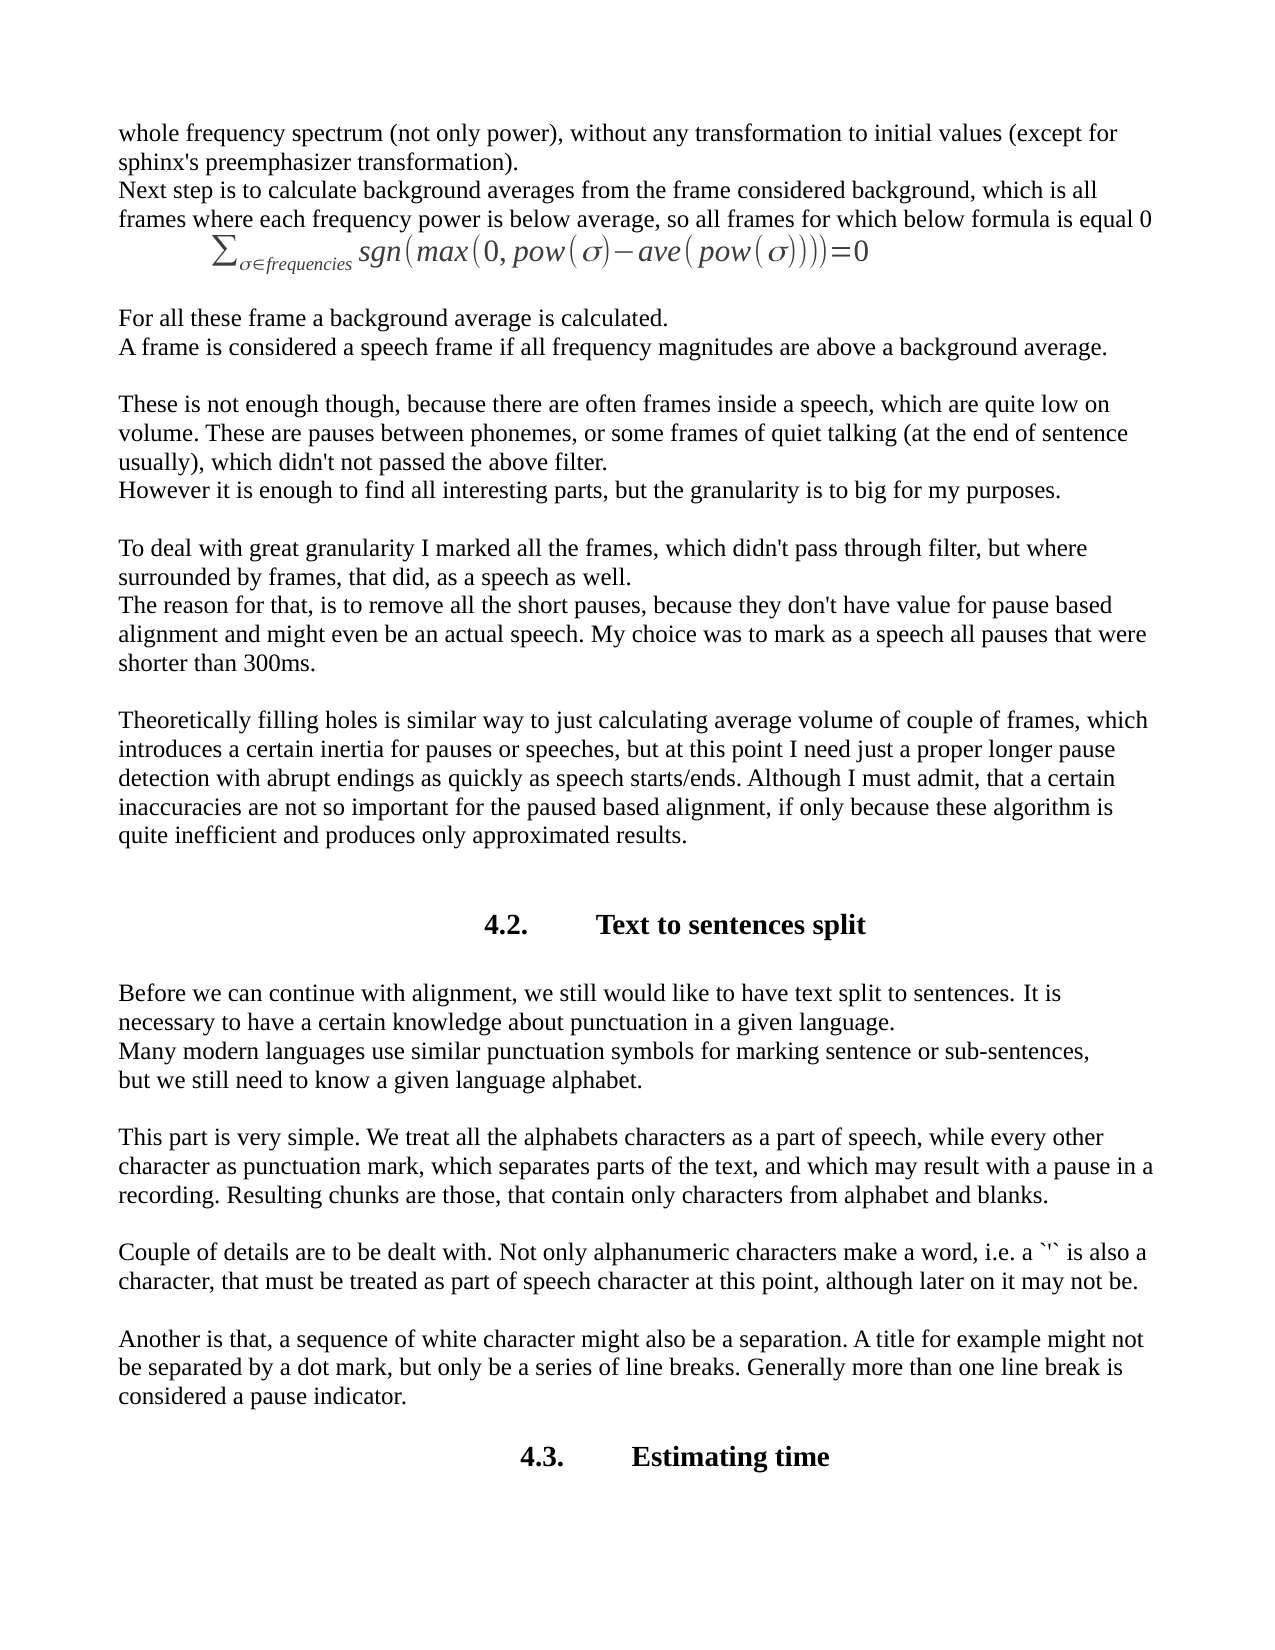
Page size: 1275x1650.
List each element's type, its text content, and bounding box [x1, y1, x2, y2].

list Text to sentences split [193, 907, 1157, 940]
text The reason for that, is to remove all the short pauses, because they don't have value for pause based alignment and might even be an actual speech. My choice was to mark as a speech all pauses that were shorter than 300ms. [118, 591, 1157, 677]
text To deal with great granularity I marked all the frames, which didn't pass through filter, but where surrounded by frames, that did, as a speech as well. [118, 533, 1157, 591]
text whole frequency spectrum (not only power), without any transformation to initial values (except for sphinx's preemphasizer transformation). [118, 118, 1157, 176]
text This part is very simple. We treat all the alphabets characters as a part of speech, while every other character as punctuation mark, which separates parts of the text, and which may result with a pause in a recording. Resulting chunks are those, that contain only characters from alphabet and blanks. [118, 1122, 1157, 1209]
text Theoretically filling holes is similar way to just calculating average volume of couple of frames, which introduces a certain inertia for pauses or speeches, but at this point I need just a proper longer pause detection with abrupt endings as quickly as speech starts/ends. Although I must admit, that a certain inaccuracies are not so important for the paused based alignment, if only because these algorithm is quite inefficient and produces only approximated results. [118, 706, 1157, 849]
text These is not enough though, because there are often frames inside a speech, which are quite low on volume. These are pauses between phonemes, or some frames of quiet talking (at the end of sentence usually), which didn't not passed the above filter. [118, 389, 1157, 476]
text A frame is considered a speech frame if all frequency magnitudes are above a background average. [118, 332, 1157, 361]
text Couple of details are to be dealt with. Not only alphanumeric characters make a word, i.e. a `'` is also a character, that must be treated as part of speech character at this point, although later on it may not be. [118, 1237, 1157, 1295]
text For all these frame a background average is calculated. [118, 303, 1157, 332]
text Before we can continue with alignment, we still would like to have text split to sentences. It is necessary to have a certain knowledge about punctuation in a given language. [118, 974, 1157, 1036]
text However it is enough to find all interesting parts, but the granularity is to big for my purposes. [118, 476, 1157, 504]
text but we still need to know a given language alphabet. [118, 1065, 1157, 1094]
text Many modern languages use similar punctuation symbols for marking sentence or sub-sentences, [118, 1036, 1157, 1065]
text Another is that, a sequence of white character might also be a separation. A title for example might not be separated by a dot mark, but only be a series of line breaks. Generally more than one line break is considered a pause indicator. [118, 1324, 1157, 1410]
text Next step is to calculate background averages from the frame considered background, which is all frames where each frequency power is below average, so all frames for which below formula is equal 0 [118, 176, 1157, 233]
list Estimating time [193, 1439, 1157, 1472]
